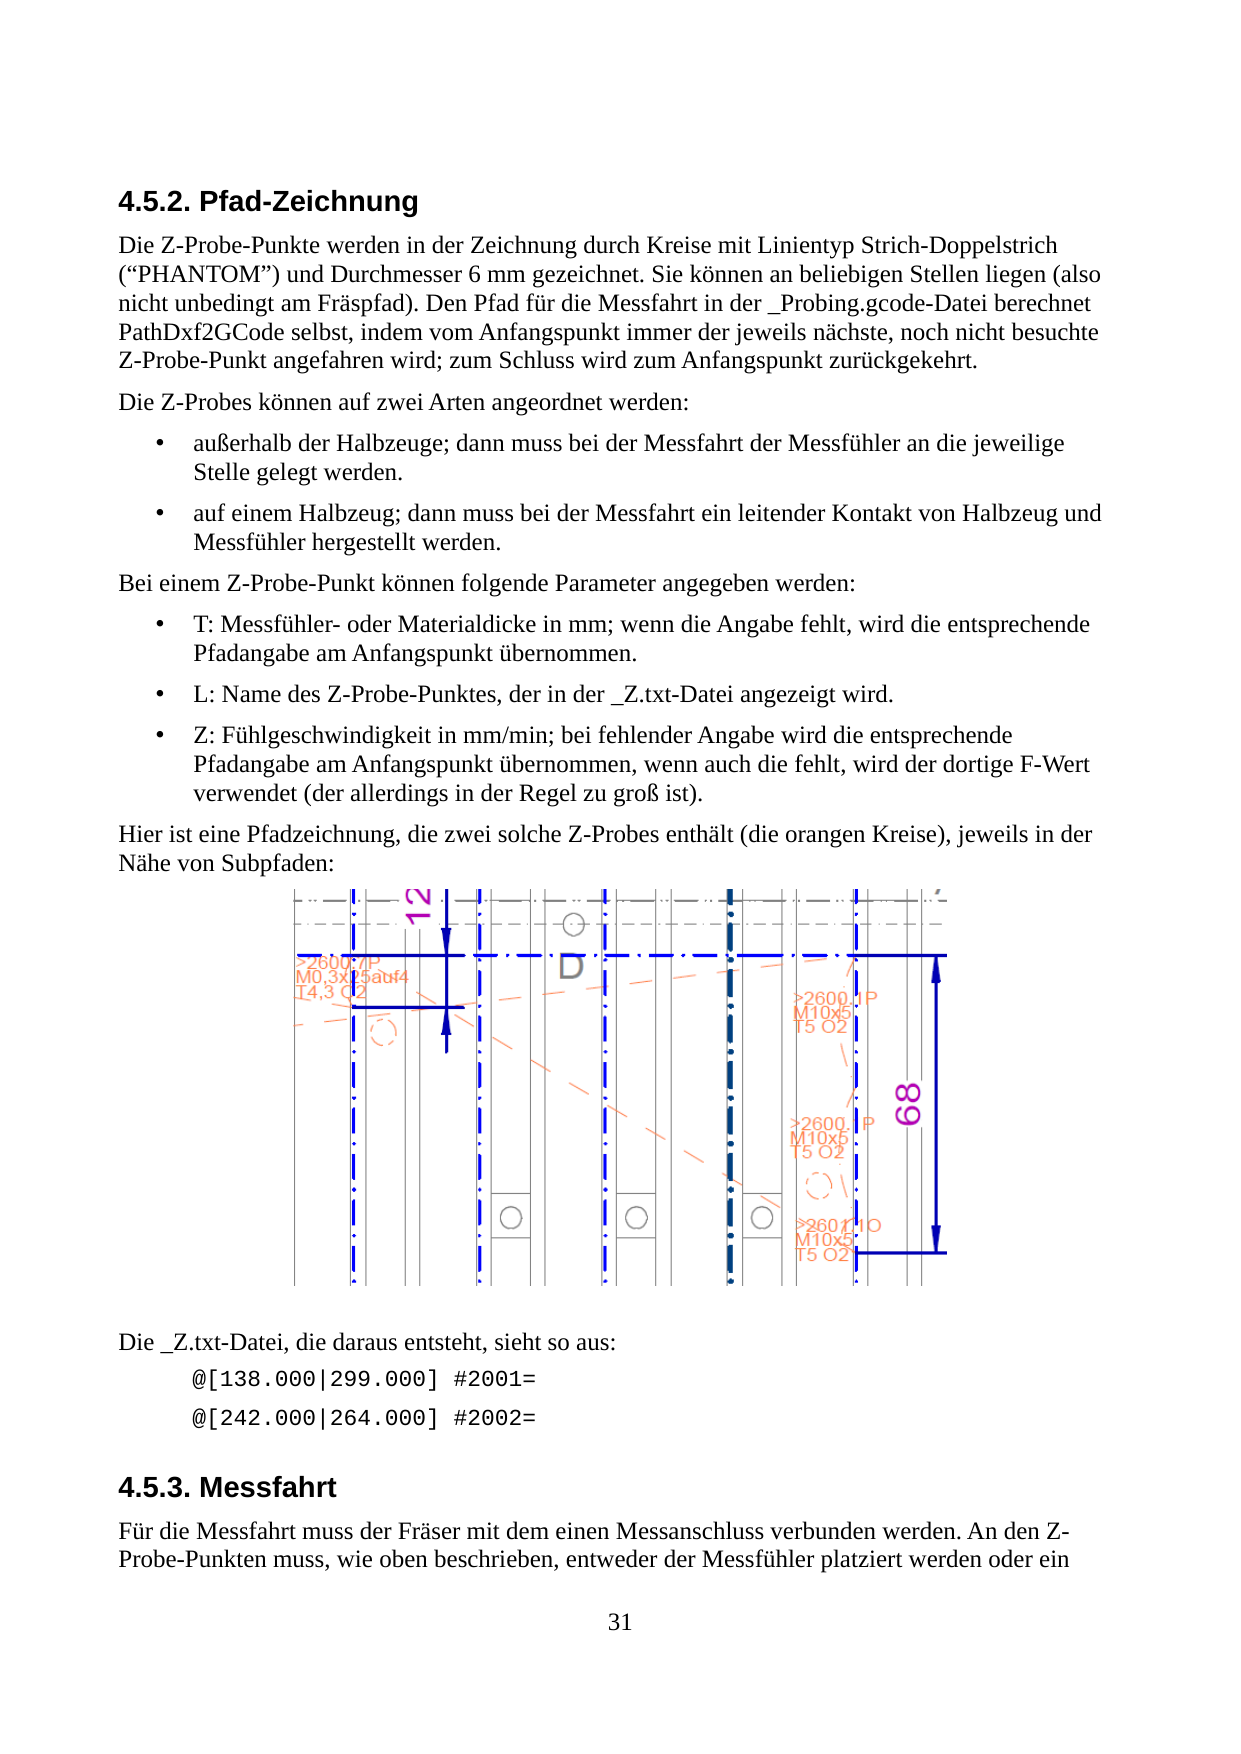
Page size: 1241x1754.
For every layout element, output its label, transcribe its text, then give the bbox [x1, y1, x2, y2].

list T: Messfühler- oder Materialdicke in mm; wenn die Angabe fehlt, wird die entsprechende Pfadangabe am Anfangspunkt übernommen. [156, 609, 1122, 667]
text Hier ist eine Pfadzeichnung, die zwei solche Z-Probes enthält (die orangen Kreise), jeweils in der Nähe von Subpfaden: [118, 819, 1122, 877]
list Z: Fühlgeschwindigkeit in mm/min; bei fehlender Angabe wird die entsprechende Pfadangabe am Anfangspunkt übernommen, wenn auch die fehlt, wird der dortige F-Wert verwendet (der allerdings in der Regel zu groß ist). [156, 720, 1122, 807]
list L: Name des Z-Probe-Punktes, der in der _Z.txt-Datei angezeigt wird. [156, 679, 1122, 708]
text Die Z-Probe-Punkte werden in der Zeichnung durch Kreise mit Linientyp Strich-Doppelstrich (“PHANTOM”) und Durchmesser 6 mm gezeichnet. Sie können an beliebigen Stellen liegen (also nicht unbedingt am Fräspfad). Den Pfad für die Messfahrt in der _Probing.gcode-Datei berechnet PathDxf2GCode selbst, indem vom Anfangspunkt immer der jeweils nächste, noch nicht besuchte Z-Probe-Punkt angefahren wird; zum Schluss wird zum Anfangspunkt zurückgekehrt. [118, 230, 1122, 374]
text @[138.000|299.000] #2001= [192, 1368, 1122, 1394]
list auf einem Halbzeug; dann muss bei der Messfahrt ein leitender Kontakt von Halbzeug und Messfühler hergestellt werden. [156, 498, 1122, 555]
text Bei einem Z-Probe-Punkt können folgende Parameter angegeben werden: [118, 568, 1122, 597]
text @[242.000|264.000] #2002= [192, 1406, 1122, 1432]
text Für die Messfahrt muss der Fräser mit dem einen Messanschluss verbunden werden. An den Z-Probe-Punkten muss, wie oben beschrieben, entweder der Messfühler platziert werden oder ein [118, 1516, 1122, 1573]
text Die Z-Probes können auf zwei Arten angeordnet werden: [118, 387, 1122, 415]
list außerhalb der Halbzeuge; dann muss bei der Messfahrt der Messfühler an die jeweilige Stelle gelegt werden. [156, 428, 1122, 485]
text Die _Z.txt-Datei, die daraus entsteht, sieht so aus: [118, 1327, 1122, 1355]
picture [293, 889, 947, 1286]
subtitle 4.5.3. Messfahrt [118, 1470, 1122, 1503]
subtitle 4.5.2. Pfad-Zeichnung [118, 184, 1122, 218]
